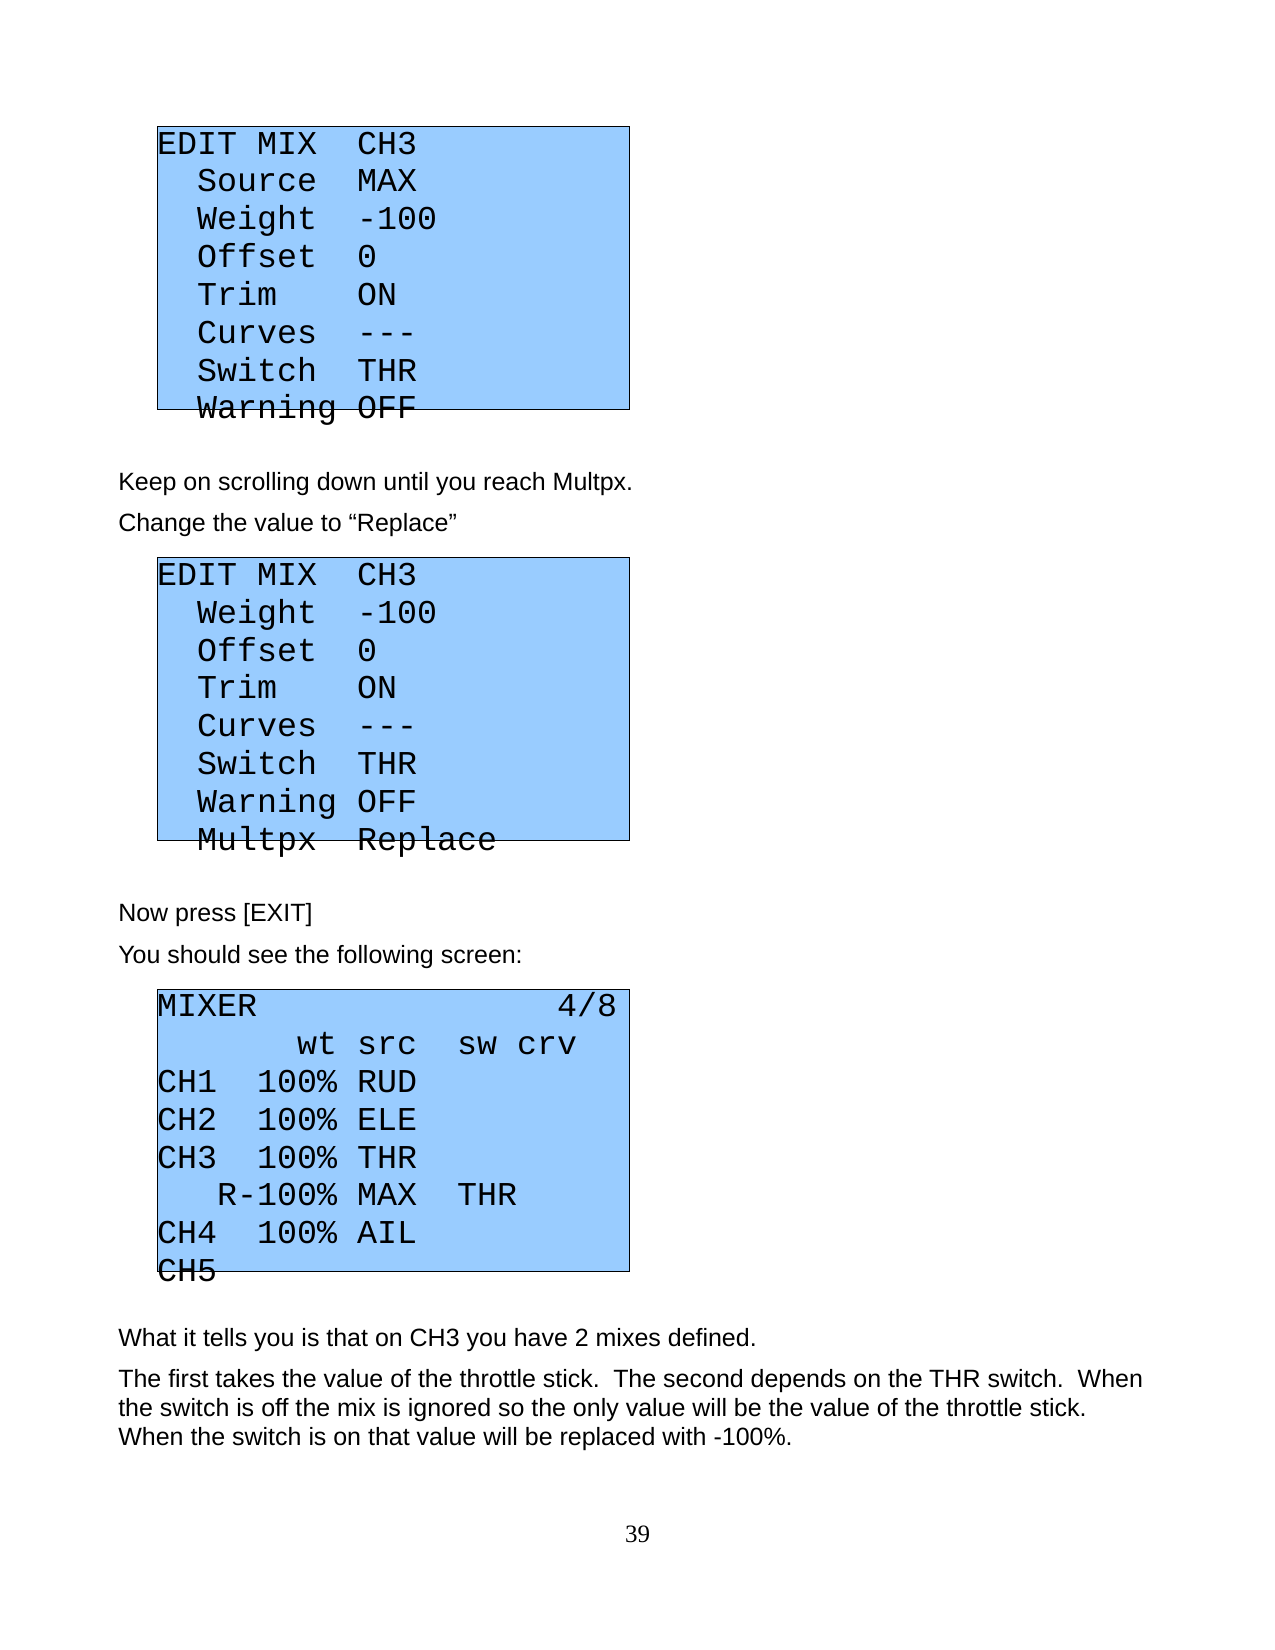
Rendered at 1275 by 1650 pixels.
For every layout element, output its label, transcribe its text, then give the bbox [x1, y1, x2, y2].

text You should see the following screen: [118, 939, 1157, 968]
text Change the value to “Replace” [118, 508, 1157, 537]
text Now press [EXIT] [118, 898, 1157, 927]
text Keep on scrolling down until you reach Multpx. [118, 467, 1157, 496]
text What it tells you is that on CH3 you have 2 mixes defined. [118, 1323, 1157, 1352]
text The first takes the value of the throttle stick. The second depends on the THR switch. When the switch is off the mix is ignored so the only value will be the value of the throttle stick. When the switch is on that value will be replaced with -100%. [118, 1364, 1157, 1451]
